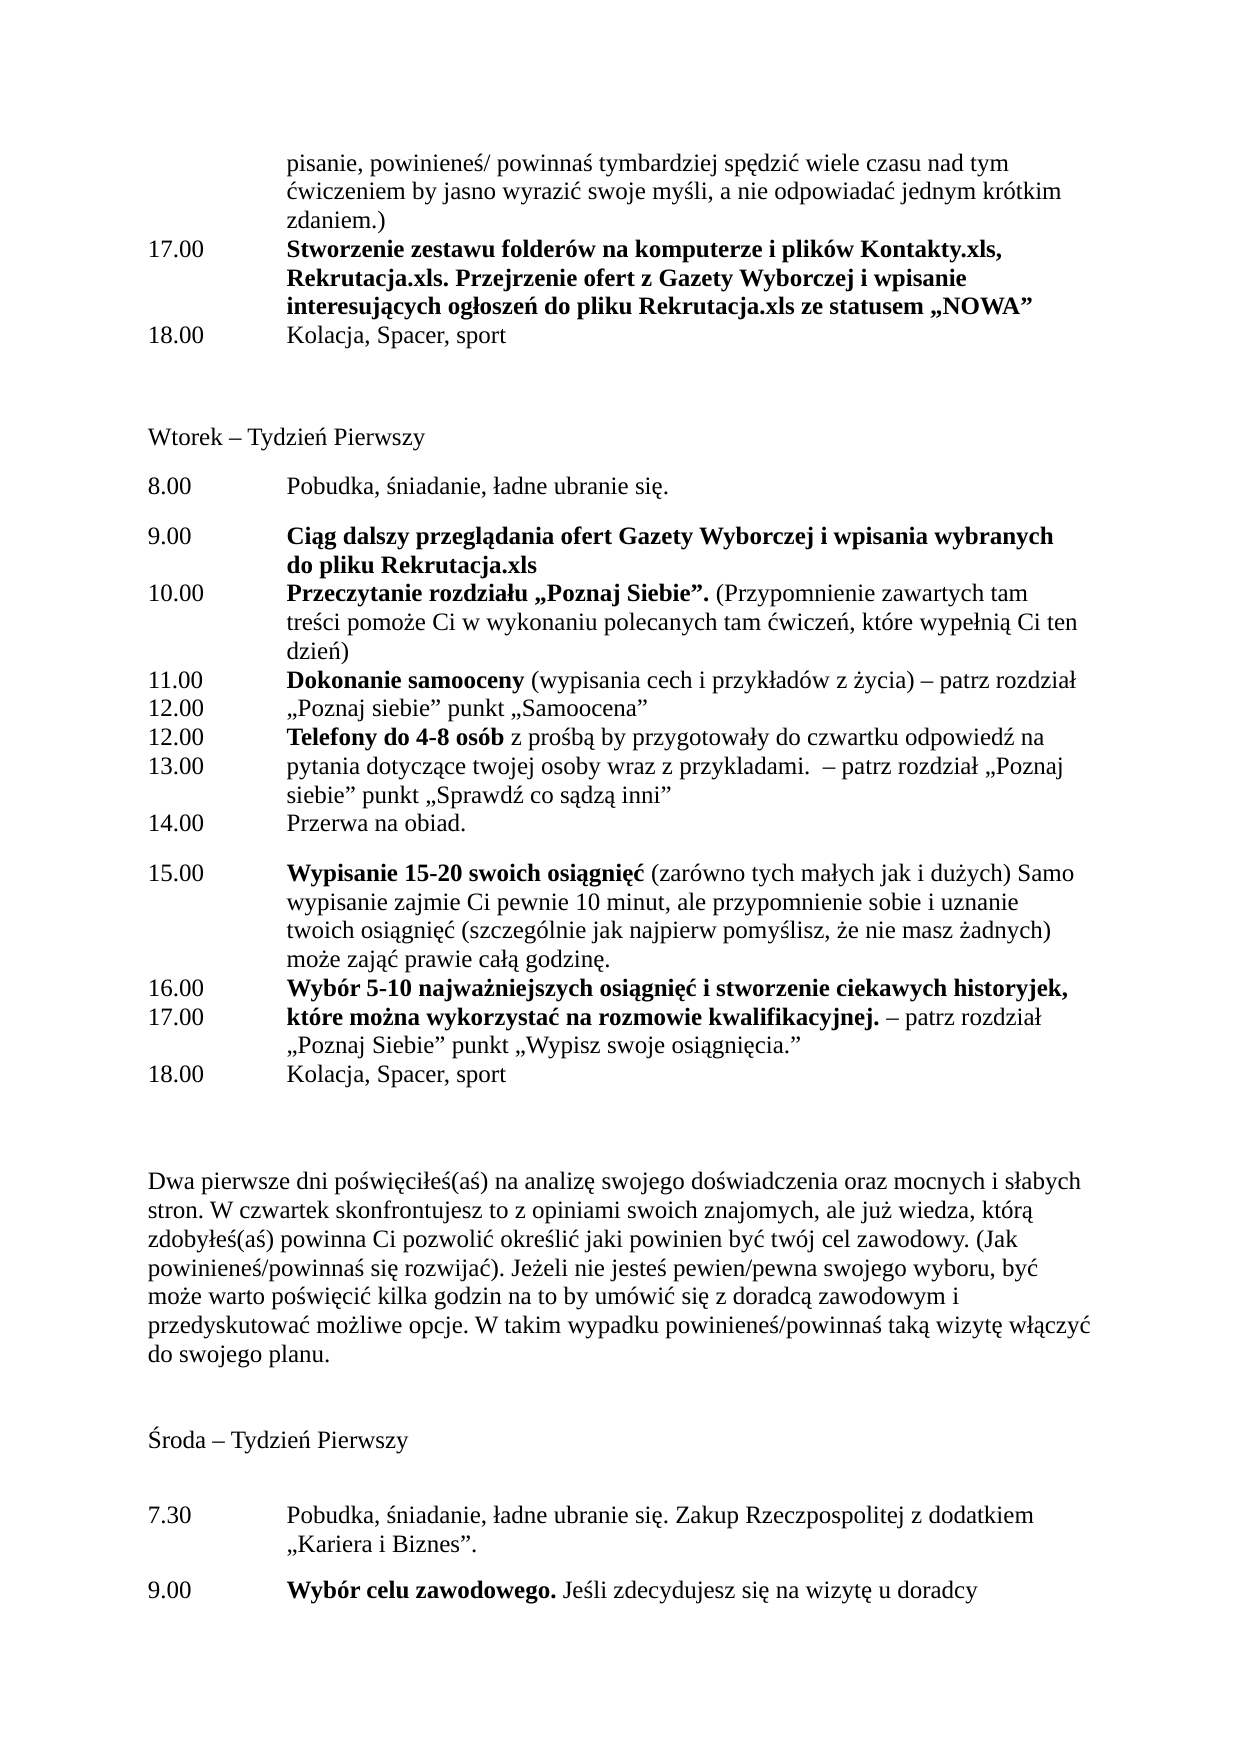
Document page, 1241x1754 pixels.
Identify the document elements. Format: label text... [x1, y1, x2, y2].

table_cell Kolacja, Spacer, sport [275, 320, 1096, 393]
table_cell Telefony do 4-8 osób z prośbą by przygotowały do czwartku odpowiedź na pytania dotyczące twojej osoby wraz z przykladami. – patrz rozdział „Poznaj siebie” punkt „Sprawdź co sądzą inni” [275, 722, 1096, 808]
table_cell Pobudka, śniadanie, ładne ubranie się. [275, 471, 1096, 521]
table_cell Wybór 5-10 najważniejszych osiągnięć i stworzenie ciekawych historyjek, które można wykorzystać na rozmowie kwalifikacyjnej. – patrz rozdział „Poznaj Siebie” punkt „Wypisz swoje osiągnięcia.” [275, 973, 1096, 1059]
table_cell 14.00 [136, 809, 275, 858]
table_cell Przerwa na obiad. [275, 809, 1096, 858]
table_cell Ciąg dalszy przeglądania ofert Gazety Wyborczej i wpisania wybranych do pliku Rekrutacja.xls [275, 521, 1096, 578]
table_cell Kolacja, Spacer, sport [275, 1059, 1096, 1109]
table_cell 17.00 [136, 234, 275, 320]
table_cell [136, 148, 275, 234]
table_header Środa – Tydzień Pierwszy [136, 1425, 1096, 1500]
table_cell Pobudka, śniadanie, ładne ubranie się. Zakup Rzeczpospolitej z dodatkiem „Kariera i Biznes”. [275, 1500, 1096, 1575]
table_cell 16.00 17.00 [136, 973, 275, 1059]
table_cell pisanie, powinieneś/ powinnaś tymbardziej spędzić wiele czasu nad tym ćwiczeniem by jasno wyrazić swoje myśli, a nie odpowiadać jednym krótkim zdaniem.) [275, 148, 1096, 234]
table_cell 10.00 [136, 579, 275, 665]
table_cell 9.00 [136, 1575, 275, 1606]
table_cell Wypisanie 15-20 swoich osiągnięć (zarówno tych małych jak i dużych) Samo wypisanie zajmie Ci pewnie 10 minut, ale przypomnienie sobie i uznanie twoich osiągnięć (szczególnie jak najpierw pomyślisz, że nie masz żadnych) może zająć prawie całą godzinę. [275, 858, 1096, 973]
table_cell Wybór celu zawodowego. Jeśli zdecydujesz się na wizytę u doradcy [275, 1575, 1096, 1606]
table_cell 9.00 [136, 521, 275, 578]
table_cell 7.30 [136, 1500, 275, 1575]
table_cell Dokonanie samooceny (wypisania cech i przykładów z życia) – patrz rozdział „Poznaj siebie” punkt „Samoocena” [275, 665, 1096, 722]
table_cell 18.00 [136, 320, 275, 393]
table_cell 8.00 [136, 471, 275, 521]
table_cell 18.00 [136, 1059, 275, 1109]
table_cell Przeczytanie rozdziału „Poznaj Siebie”. (Przypomnienie zawartych tam treści pomoże Ci w wykonaniu polecanych tam ćwiczeń, które wypełnią Ci ten dzień) [275, 579, 1096, 665]
table_cell 12.00 13.00 [136, 722, 275, 808]
table_cell Stworzenie zestawu folderów na komputerze i plików Kontakty.xls, Rekrutacja.xls. Przejrzenie ofert z Gazety Wyborczej i wpisanie interesujących ogłoszeń do pliku Rekrutacja.xls ze statusem „NOWA” [275, 234, 1096, 320]
table_cell 11.00 12.00 [136, 665, 275, 722]
table_cell 15.00 [136, 858, 275, 973]
text Dwa pierwsze dni poświęciłeś(aś) na analizę swojego doświadczenia oraz mocnych i słabych stron. W czwartek skonfrontujesz to z opiniami swoich znajomych, ale już wiedza, którą zdobyłeś(aś) powinna Ci pozwolić określić jaki powinien być twój cel zawodowy. (Jak powinieneś/powinnaś się rozwijać). Jeżeli nie jesteś pewien/pewna swojego wyboru, być może warto poświęcić kilka godzin na to by umówić się z doradcą zawodowym i przedyskutować możliwe opcje. W takim wypadku powinieneś/powinnaś taką wizytę włączyć do swojego planu. [148, 1166, 1093, 1368]
table_header Wtorek – Tydzień Pierwszy [136, 422, 1096, 471]
